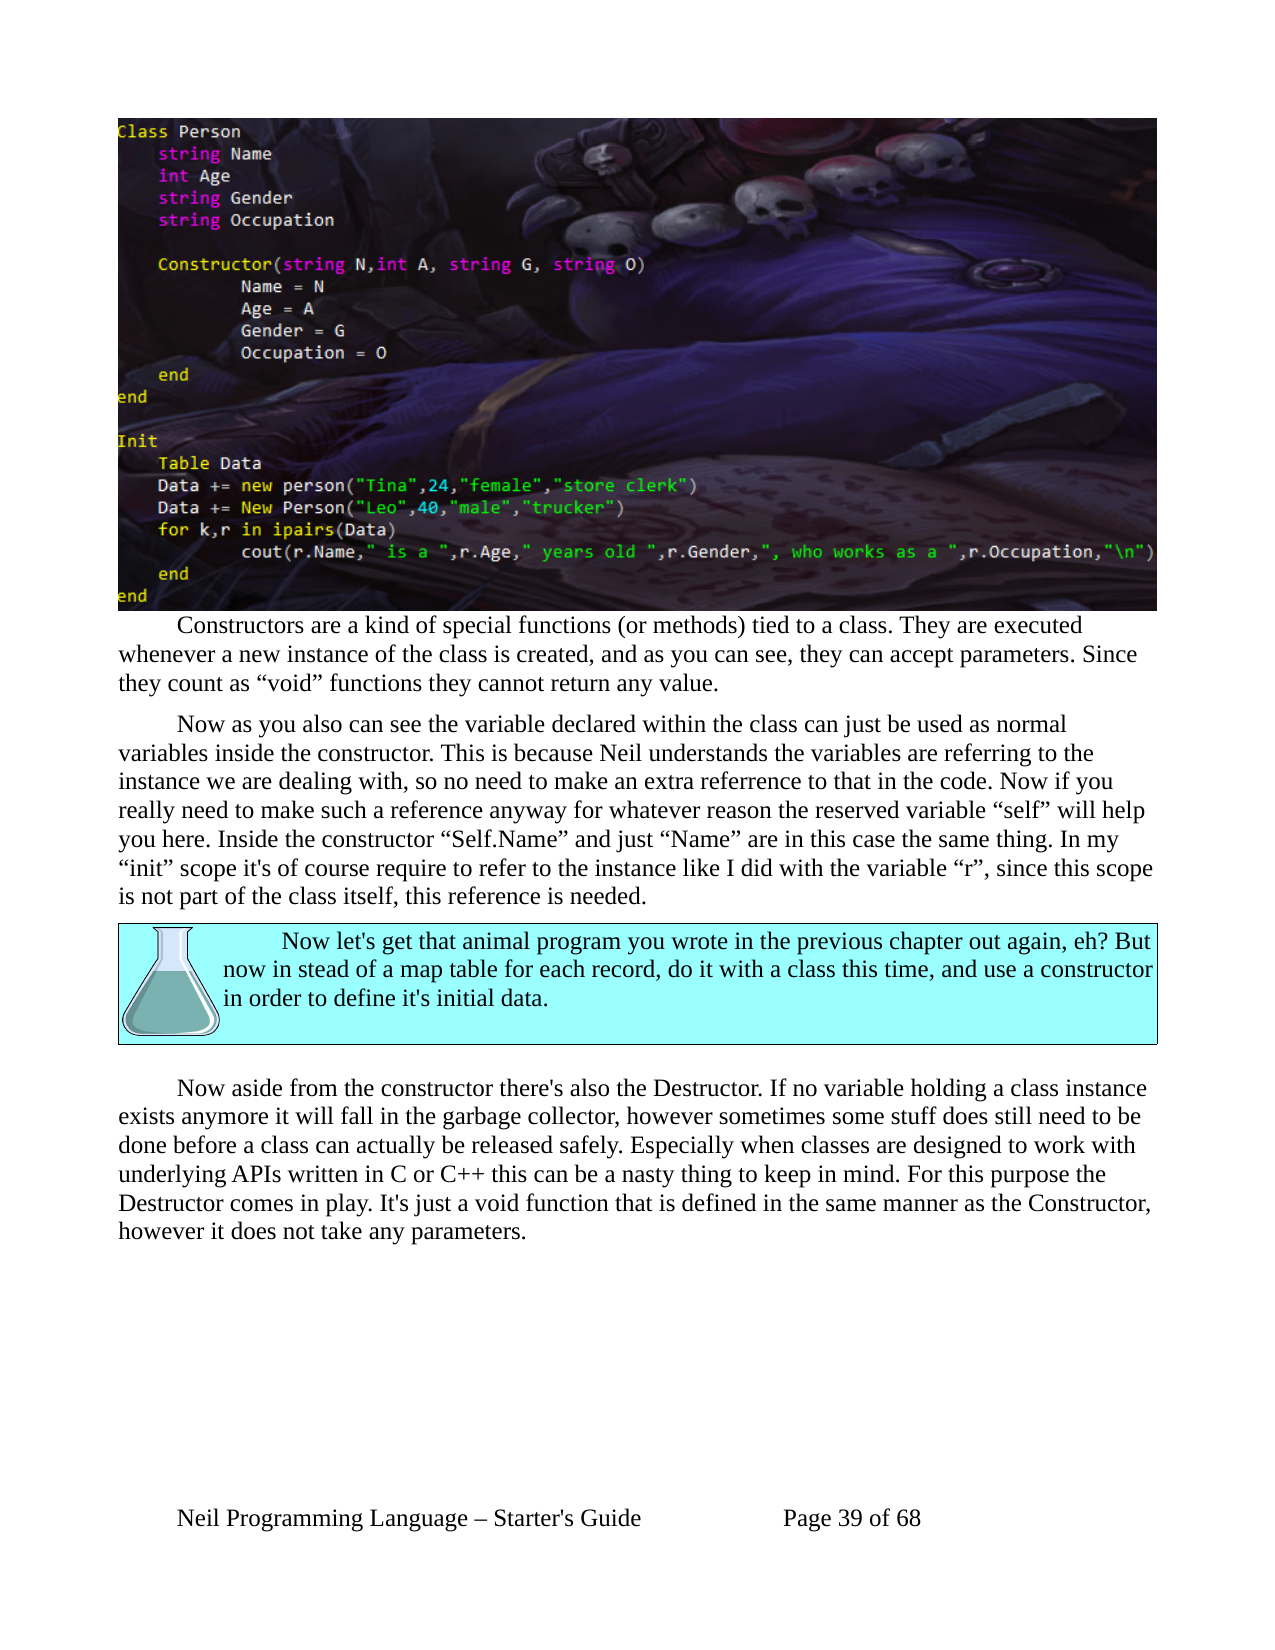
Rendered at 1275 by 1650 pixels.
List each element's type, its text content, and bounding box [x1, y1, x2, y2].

text Now as you also can see the variable declared within the class can just be used as normal variables inside the constructor. This is because Neil understands the variables are referring to the instance we are dealing with, so no need to make an extra referrence to that in the code. Now if you really need to make such a reference anyway for whatever reason the reserved variable “self” will help you here. Inside the constructor “Self.Name” and just “Name” are in this case the same thing. In my “init” scope it's of course require to refer to the instance like I did with the variable “r”, since this scope is not part of the class itself, this reference is needed. [118, 709, 1157, 910]
text Now let's get that animal program you wrote in the previous chapter out again, eh? But now in stead of a map table for each record, do it with a class this time, and use a constructor in order to define it's initial data. [119, 924, 1157, 1009]
text Constructors are a kind of special functions (or methods) tied to a class. They are executed whenever a new instance of the class is created, and as you can see, they can accept parameters. Since they count as “void” functions they cannot return any value. [118, 611, 1157, 696]
picture [118, 118, 1157, 611]
picture [122, 927, 220, 1036]
text Now aside from the constructor there's also the Destructor. If no variable holding a class instance exists anymore it will fall in the garbage collector, however sometimes some stuff does still need to be done before a class can actually be released safely. Especially when classes are designed to work with underlying APIs written in C or C++ this can be a nasty thing to keep in mind. For this purpose the Destructor comes in play. It's just a void function that is defined in the same manner as the Constructor, however it does not take any parameters. [118, 1073, 1157, 1245]
